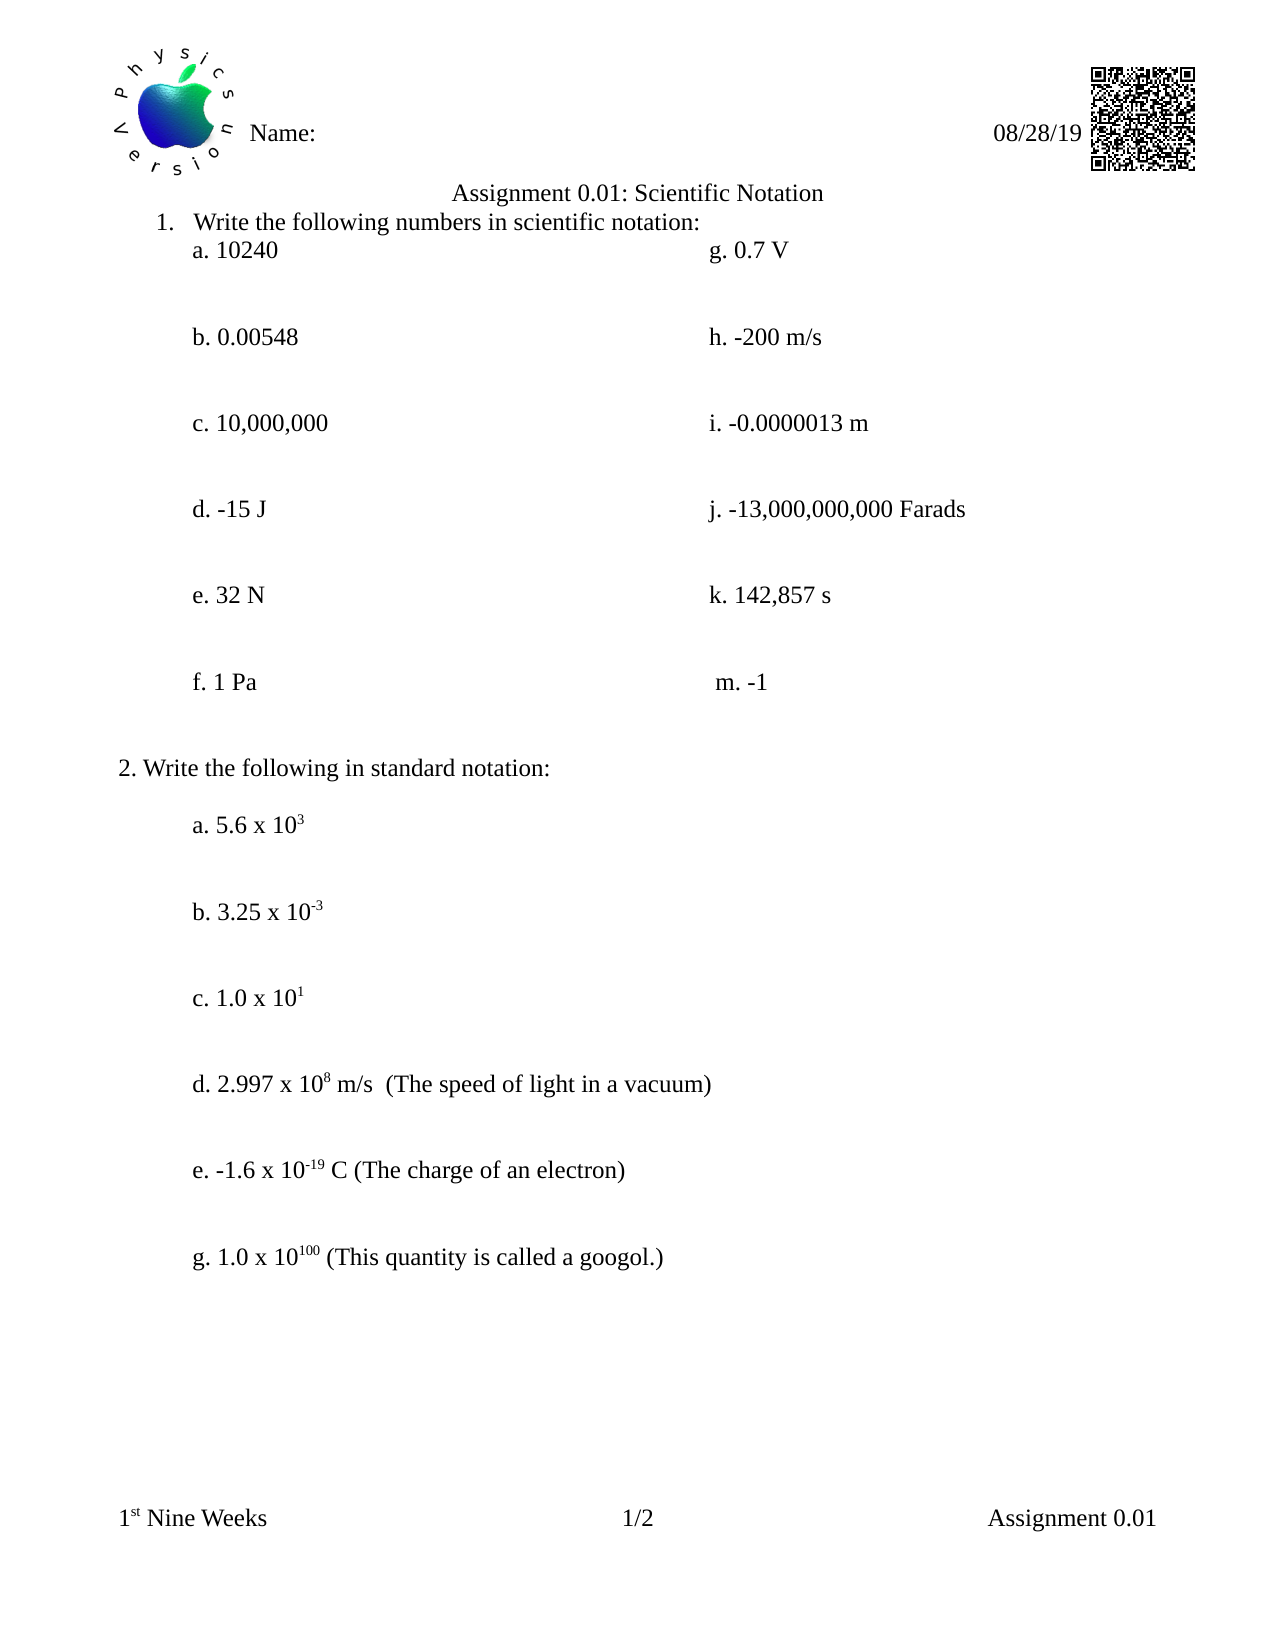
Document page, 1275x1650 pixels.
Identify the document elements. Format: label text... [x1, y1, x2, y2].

text a. 5.6 x 103 [118, 811, 1157, 839]
text f. 1 Pa m. -1 [118, 667, 1157, 696]
list Write the following numbers in scientific notation: [156, 207, 1157, 236]
text e. -1.6 x 10-19 C (The charge of an electron) [118, 1156, 1157, 1184]
text d. 2.997 x 108 m/s (The speed of light in a vacuum) [118, 1069, 1157, 1098]
text a. 10240 g. 0.7 V [118, 236, 1157, 264]
text c. 1.0 x 101 [118, 983, 1157, 1012]
text 2. Write the following in standard notation: [118, 753, 1157, 782]
text Assignment 0.01: Scientific Notation [118, 176, 1157, 207]
picture [1082, 58, 1203, 179]
text g. 1.0 x 10100 (This quantity is called a googol.) [118, 1242, 1157, 1271]
text d. -15 J j. -13,000,000,000 Farads [118, 494, 1157, 523]
text e. 32 N k. 142,857 s [118, 581, 1157, 609]
text b. 3.25 x 10-3 [118, 897, 1157, 926]
picture [113, 48, 234, 176]
text c. 10,000,000 i. -0.0000013 m [118, 408, 1157, 437]
text b. 0.00548 h. -200 m/s [118, 322, 1157, 351]
